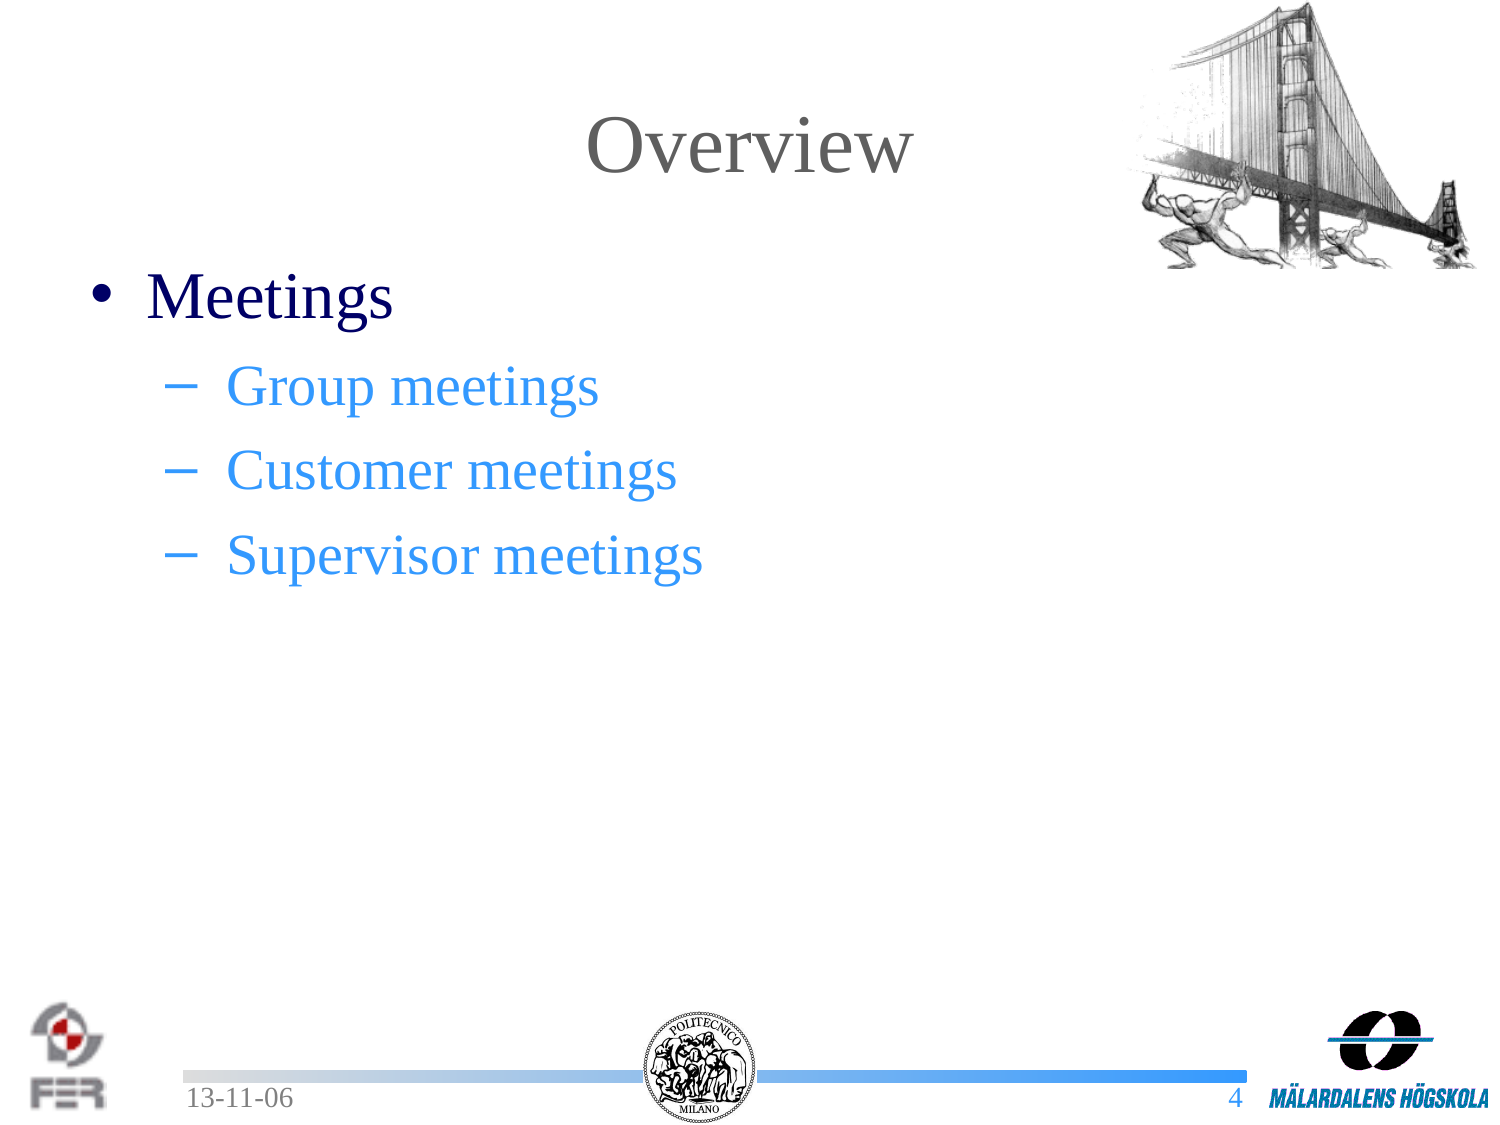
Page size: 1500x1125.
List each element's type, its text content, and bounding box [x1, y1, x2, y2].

title Overview [75, 45, 1122, 233]
picture [1269, 1011, 1488, 1108]
picture [1122, 0, 1477, 269]
picture [1435, 1096, 1441, 1104]
picture [29, 987, 107, 1125]
text_box 13-11-06 [171, 1070, 396, 1114]
picture [643, 1011, 757, 1123]
list Meetings Group meetings Customer meetings Supervisor meetings [75, 244, 1426, 988]
picture [1454, 1091, 1459, 1108]
text_box [1186, 1070, 1258, 1114]
picture [1368, 1093, 1374, 1104]
